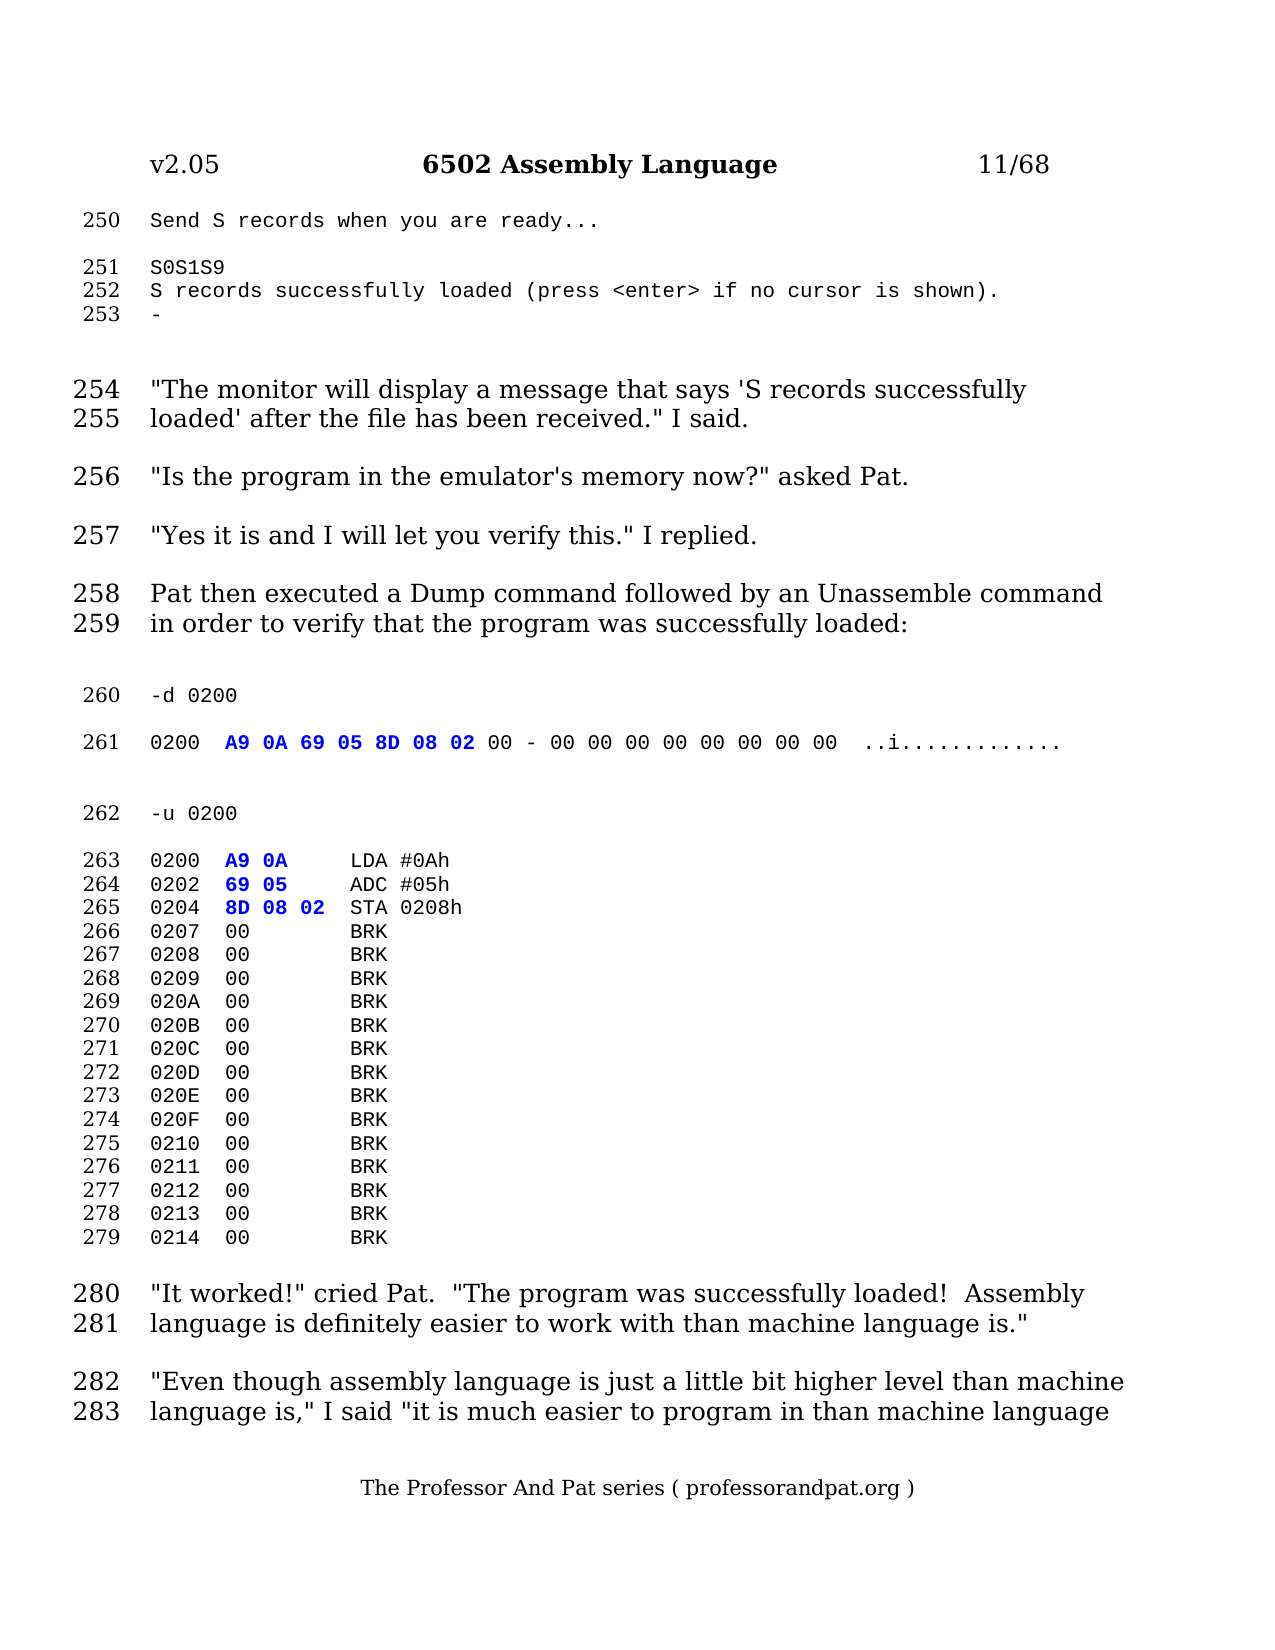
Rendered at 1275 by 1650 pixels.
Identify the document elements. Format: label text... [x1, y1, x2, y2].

text 020E 00 BRK [150, 1086, 1125, 1109]
text 0207 00 BRK [150, 921, 1125, 944]
text S0S1S9 [150, 257, 1125, 281]
text - [150, 304, 1125, 328]
text 0208 00 BRK [150, 944, 1125, 968]
text -u 0200 [150, 803, 1125, 827]
text 0204 8D 08 02 STA 0208h [150, 897, 1125, 921]
text 0213 00 BRK [150, 1203, 1125, 1227]
text 0212 00 BRK [150, 1180, 1125, 1203]
text 0200 A9 0A 69 05 8D 08 02 00 - 00 00 00 00 00 00 00 00 ..i............. [150, 732, 1125, 756]
text 020C 00 BRK [150, 1038, 1125, 1062]
text 020F 00 BRK [150, 1109, 1125, 1133]
text 0210 00 BRK [150, 1133, 1125, 1156]
text 0209 00 BRK [150, 968, 1125, 991]
text "Is the program in the emulator's memory now?" asked Pat. [150, 463, 1125, 492]
text 0202 69 05 ADC #05h [150, 874, 1125, 897]
text 0214 00 BRK [150, 1227, 1125, 1250]
text Pat then executed a Dump command followed by an Unassemble command in order to verify that the program was successfully loaded: [150, 580, 1125, 638]
text Send S records when you are ready... [150, 210, 1125, 233]
text 020B 00 BRK [150, 1015, 1125, 1038]
text -d 0200 [150, 685, 1125, 709]
text 020A 00 BRK [150, 991, 1125, 1015]
text "The monitor will display a message that says 'S records successfully loaded' after the file has been received." I said. [150, 375, 1125, 433]
text 020D 00 BRK [150, 1062, 1125, 1086]
text 0211 00 BRK [150, 1156, 1125, 1180]
text "It worked!" cried Pat. "The program was successfully loaded! Assembly language is definitely easier to work with than machine language is." [150, 1279, 1125, 1338]
text "Even though assembly language is just a little bit higher level than machine language is," I said "it is much easier to program in than machine language [150, 1367, 1125, 1426]
text 0200 A9 0A LDA #0Ah [150, 850, 1125, 874]
text S records successfully loaded (press <enter> if no cursor is shown). [150, 281, 1125, 304]
text "Yes it is and I will let you verify this." I replied. [150, 521, 1125, 550]
